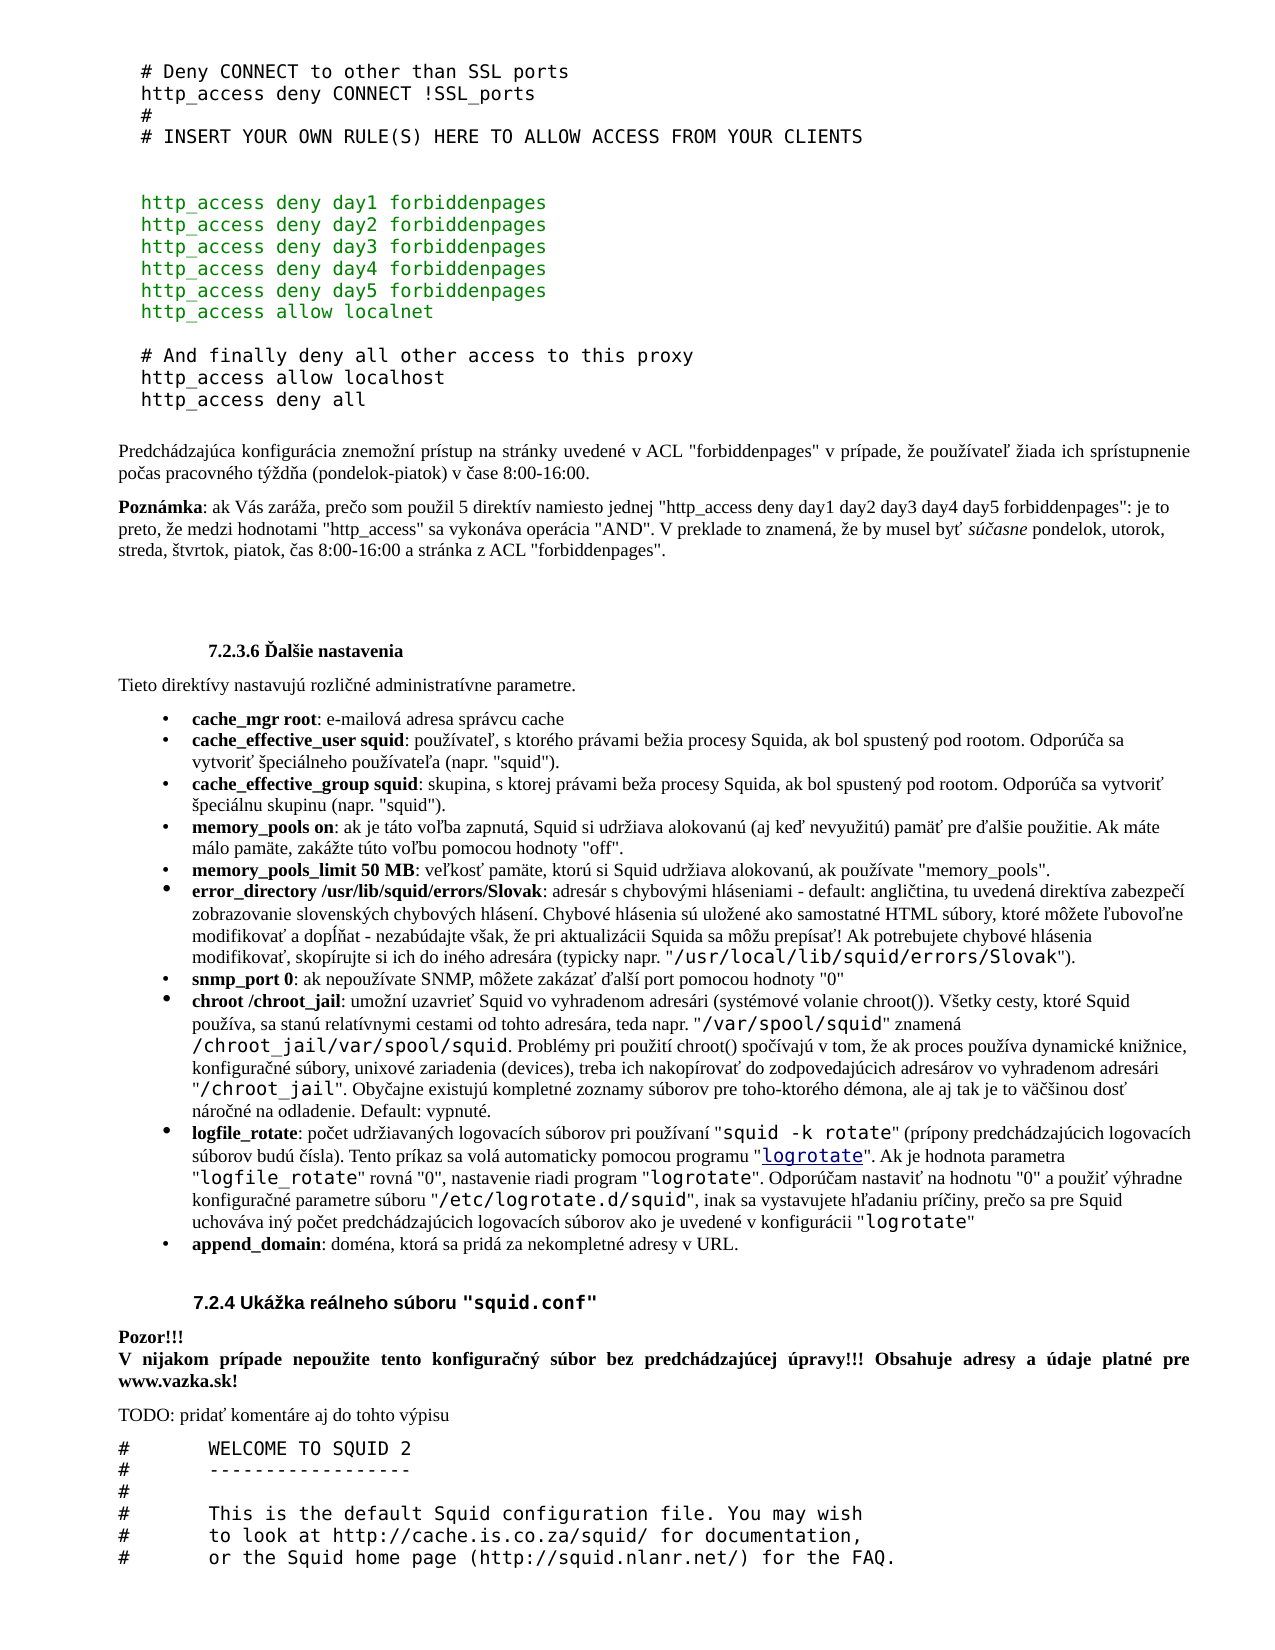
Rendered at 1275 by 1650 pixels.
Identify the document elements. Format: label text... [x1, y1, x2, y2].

text http_access deny day5 forbiddenpages [118, 280, 1192, 302]
list logfile_rotate: počet udržiavaných logovacích súborov pri používaní "squid -k rotate" (prípony predchádzajúcich logovacích súborov budú čísla). Tento príkaz sa volá automaticky pomocou programu "logrotate". Ak je hodnota parametra "logfile_rotate" rovná "0", nastavenie riadi program "logrotate". Odporúčam nastaviť na hodnotu "0" a použiť výhradne konfiguračné parametre súboru "/etc/logrotate.d/squid", inak sa vystavujete hľadaniu príčiny, prečo sa pre Squid uchováva iný počet predchádzajúcich logovacích súborov ako je uvedené v konfigurácii "logrotate" [162, 1122, 1192, 1233]
text # [118, 105, 1192, 127]
list cache_effective_group squid: skupina, s ktorej právami beža procesy Squida, ak bol spustený pod rootom. Odporúča sa vytvoriť špeciálnu skupinu (napr. "squid"). [162, 772, 1192, 816]
text # or the Squid home page (http://squid.nlanr.net/) for the FAQ. [118, 1547, 1192, 1569]
text # And finally deny all other access to this proxy [118, 345, 1192, 367]
list cache_mgr root: e-mailová adresa správcu cache [162, 708, 1192, 729]
text # INSERT YOUR OWN RULE(S) HERE TO ALLOW ACCESS FROM YOUR CLIENTS [118, 127, 1192, 148]
text Predchádzajúca konfigurácia znemožní prístup na stránky uvedené v ACL "forbiddenpages" v prípade, že používateľ žiada ich sprístupnenie počas pracovného týždňa (pondelok-piatok) v čase 8:00-16:00. [118, 440, 1192, 483]
text http_access deny day3 forbiddenpages [118, 236, 1192, 258]
text http_access deny CONNECT !SSL_ports [118, 83, 1192, 105]
list chroot /chroot_jail: umožní uzavrieť Squid vo vyhradenom adresári (systémové volanie chroot()). Všetky cesty, ktoré Squid používa, sa stanú relatívnymi cestami od tohto adresára, teda napr. "/var/spool/squid" znamená /chroot_jail/var/spool/squid. Problémy pri použití chroot() spočívajú v tom, že ak proces používa dynamické knižnice, konfiguračné súbory, unixové zariadenia (devices), treba ich nakopírovať do zodpovedajúcich adresárov vo vyhradenom adresári "/chroot_jail". Obyčajne existujú kompletné zoznamy súborov pre toho-ktorého démona, ale aj tak je to väčšinou dosť náročné na odladenie. Default: vypnuté. [162, 990, 1192, 1122]
text # to look at http://cache.is.co.za/squid/ for documentation, [118, 1525, 1192, 1547]
text Tieto direktívy nastavujú rozličné administratívne parametre. [118, 674, 1192, 695]
text # This is the default Squid configuration file. You may wish [118, 1503, 1192, 1525]
text # [118, 1481, 1192, 1503]
list error_directory /usr/lib/squid/errors/Slovak: adresár s chybovými hláseniami - default: angličtina, tu uvedená direktíva zabezpečí zobrazovanie slovenských chybových hlásení. Chybové hlásenia sú uložené ako samostatné HTML súbory, ktoré môžete ľubovoľne modifikovať a dopĺňat - nezabúdajte však, že pri aktualizácii Squida sa môžu prepísať! Ak potrebujete chybové hlásenia modifikovať, skopírujte si ich do iného adresára (typicky napr. "/usr/local/lib/squid/errors/Slovak"). [162, 880, 1192, 968]
text http_access allow localhost [118, 367, 1192, 389]
text TODO: pridať komentáre aj do tohto výpisu [118, 1403, 1192, 1425]
subtitle 7.2.3.6 Ďalšie nastavenia [118, 598, 1192, 661]
text # Deny CONNECT to other than SSL ports [118, 61, 1192, 83]
text Pozor!!! V nijakom prípade nepoužite tento konfiguračný súbor bez predchádzajúcej úpravy!!! Obsahuje adresy a údaje platné pre www.vazka.sk! [118, 1326, 1192, 1391]
text http_access allow localnet [118, 302, 1192, 323]
subtitle 7.2.4 Ukážka reálneho súboru "squid.conf" [118, 1292, 1192, 1314]
text http_access deny day2 forbiddenpages [118, 214, 1192, 236]
list memory_pools on: ak je táto voľba zapnutá, Squid si udržiava alokovanú (aj keď nevyužitú) pamäť pre ďalšie použitie. Ak máte málo pamäte, zakážte túto voľbu pomocou hodnoty "off". [162, 816, 1192, 859]
text http_access deny all [118, 389, 1192, 411]
text # ------------------ [118, 1459, 1192, 1481]
text # WELCOME TO SQUID 2 [118, 1438, 1192, 1459]
text Poznámka: ak Vás zaráža, prečo som použil 5 direktív namiesto jednej "http_access deny day1 day2 day3 day4 day5 forbiddenpages": je to preto, že medzi hodnotami "http_access" sa vykonáva operácia "AND". V preklade to znamená, že by musel byť súčasne pondelok, utorok, streda, štvrtok, piatok, čas 8:00-16:00 a stránka z ACL "forbiddenpages". [118, 496, 1192, 561]
list cache_effective_user squid: používateľ, s ktorého právami bežia procesy Squida, ak bol spustený pod rootom. Odporúča sa vytvoriť špeciálneho používateľa (napr. "squid"). [162, 729, 1192, 772]
list memory_pools_limit 50 MB: veľkosť pamäte, ktorú si Squid udržiava alokovanú, ak používate "memory_pools". [162, 859, 1192, 880]
list snmp_port 0: ak nepoužívate SNMP, môžete zakázať ďalší port pomocou hodnoty "0" [162, 968, 1192, 990]
text http_access deny day1 forbiddenpages [118, 192, 1192, 214]
text http_access deny day4 forbiddenpages [118, 258, 1192, 280]
list append_domain: doména, ktorá sa pridá za nekompletné adresy v URL. [162, 1233, 1192, 1254]
